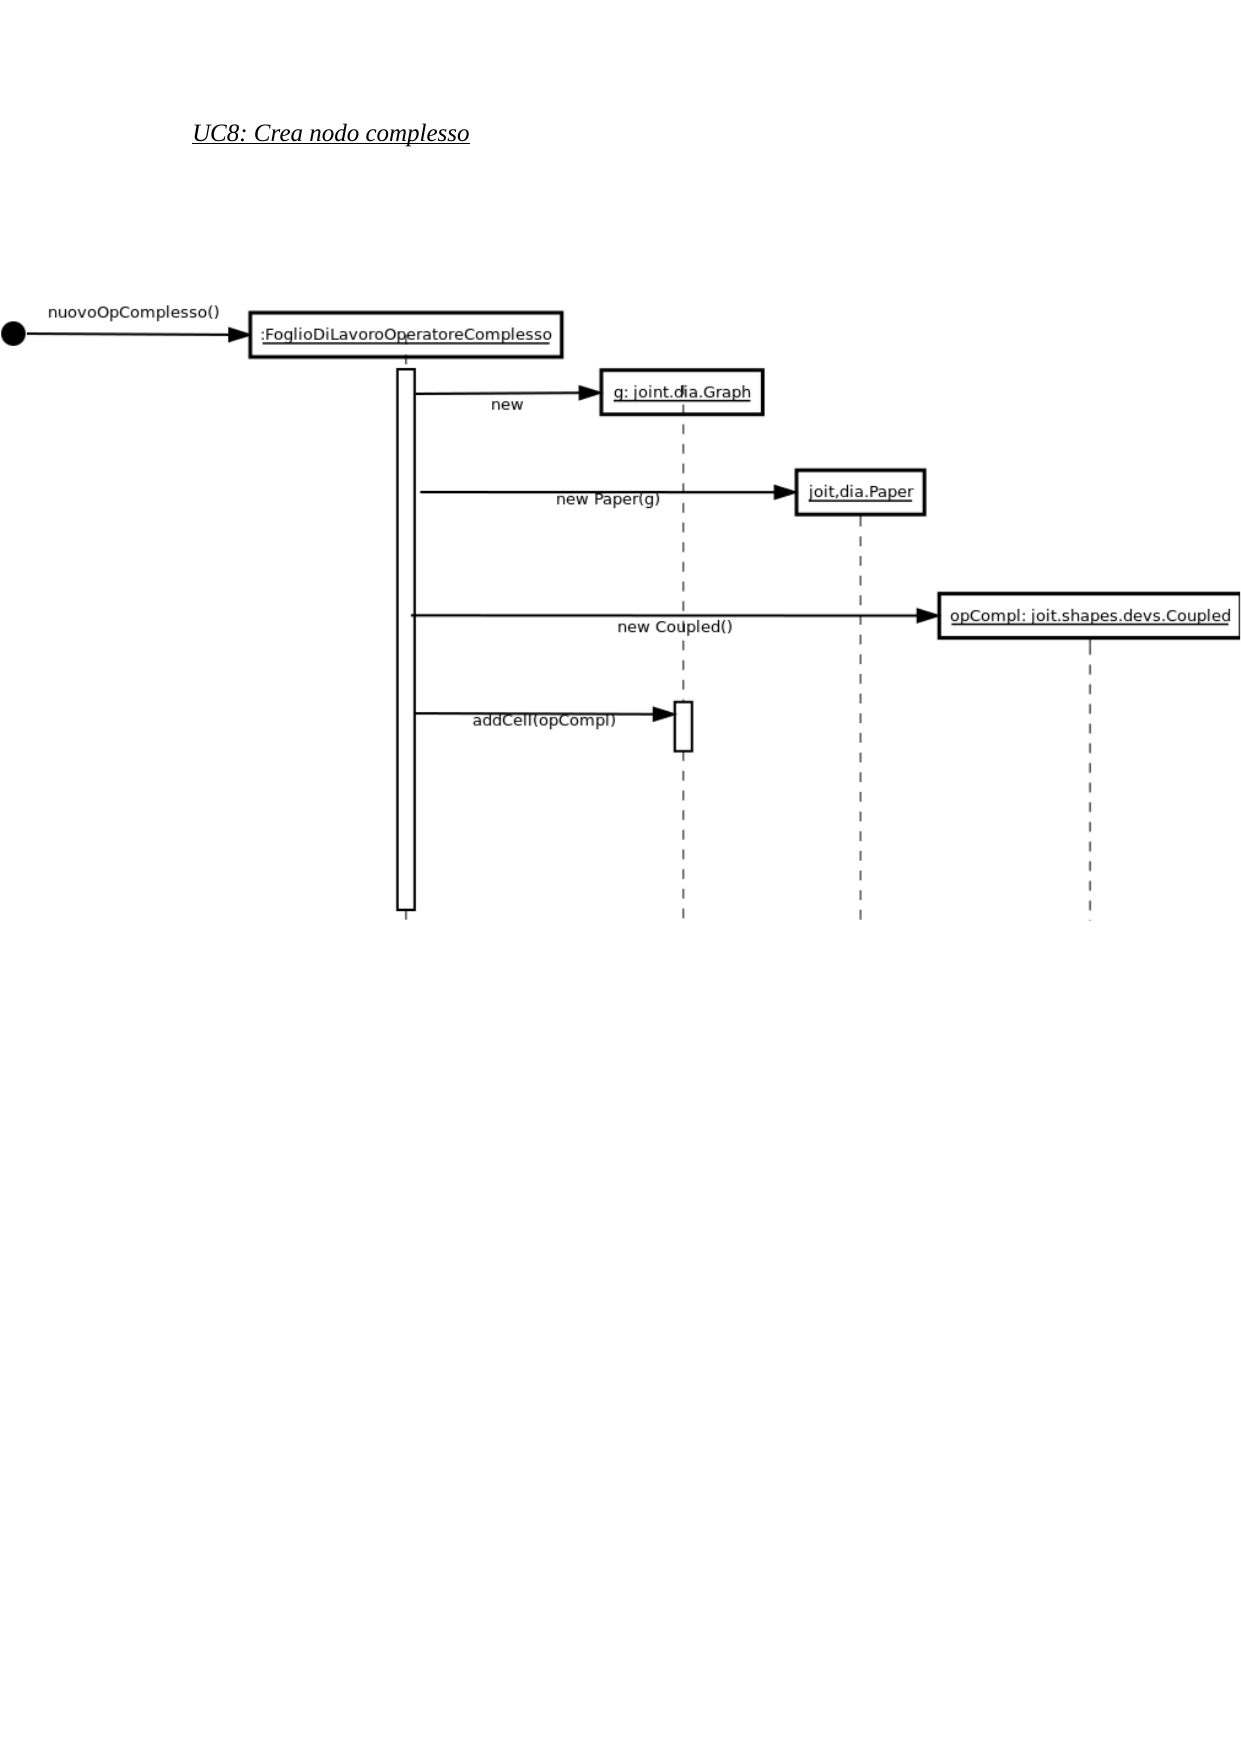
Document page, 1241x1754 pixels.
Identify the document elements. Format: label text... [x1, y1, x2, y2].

picture [0, 303, 1241, 926]
text UC8: Crea nodo complesso [118, 118, 1122, 147]
